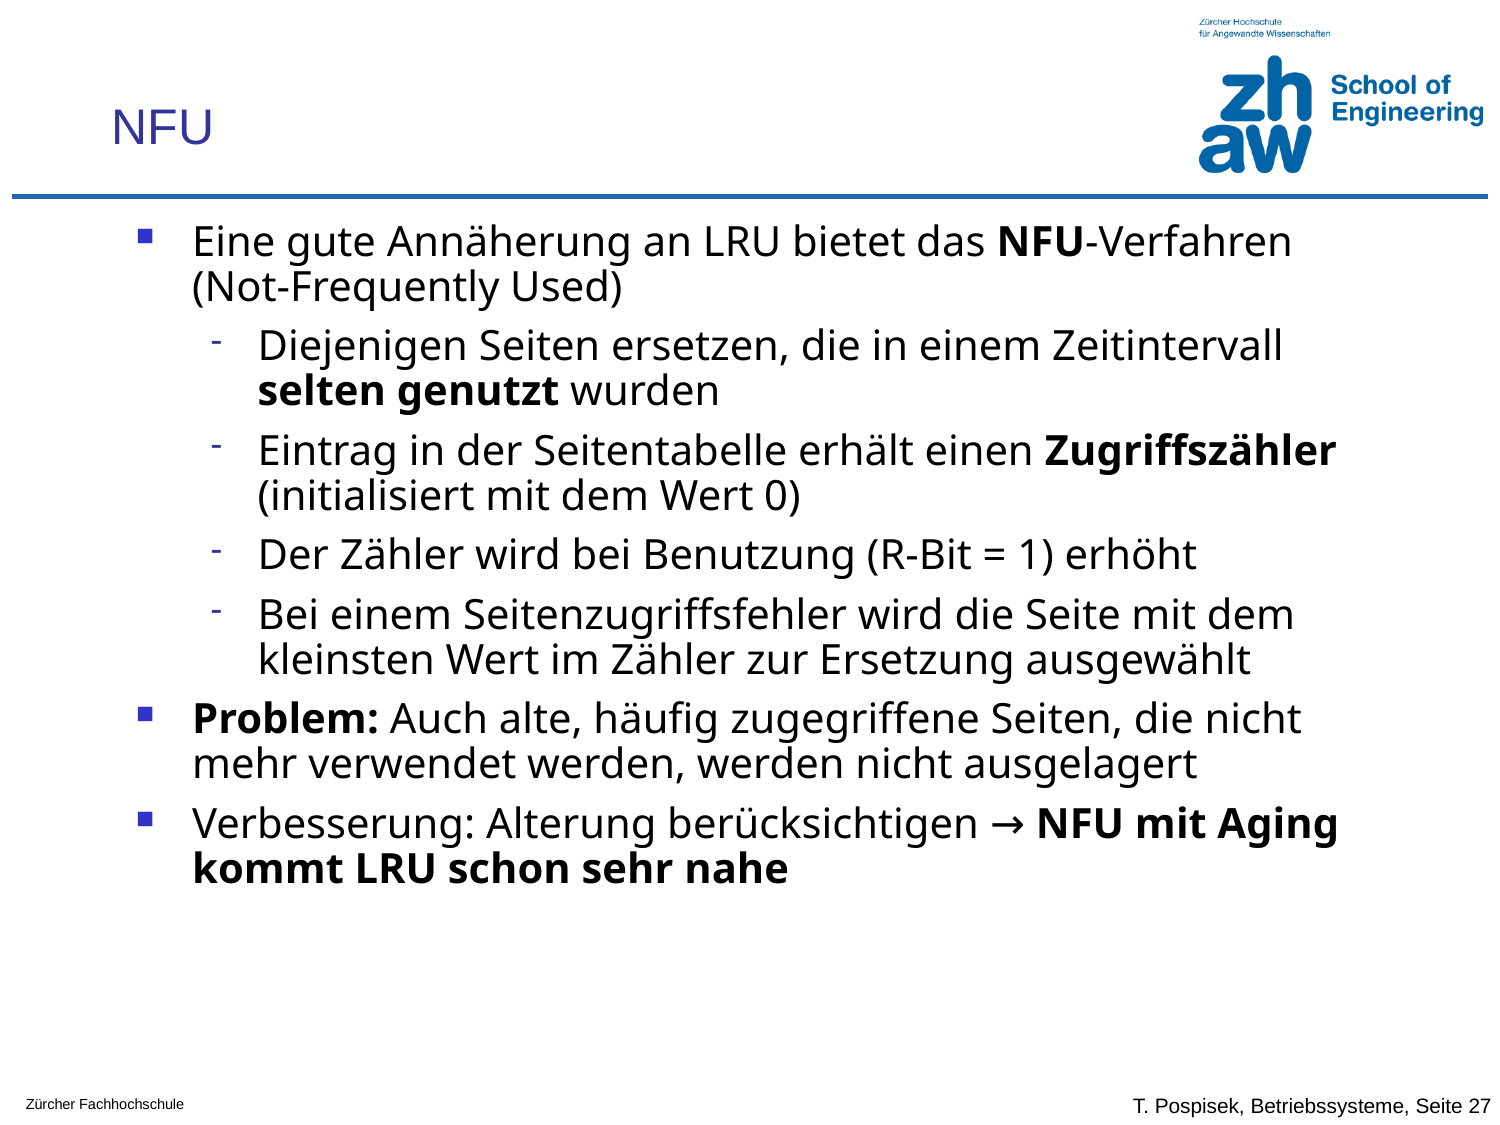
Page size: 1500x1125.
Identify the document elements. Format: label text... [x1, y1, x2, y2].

picture [1199, 19, 1483, 173]
list Eine gute Annäherung an LRU bietet das NFU-Verfahren (Not-Frequently Used) Diejenigen Seiten ersetzen, die in einem Zeitintervall selten genutzt wurden Eintrag in der Seitentabelle erhält einen Zugriffszähler (initialisiert mit dem Wert 0) Der Zähler wird bei Benutzung (R-Bit = 1) erhöht Bei einem Seitenzugriffsfehler wird die Seite mit dem kleinsten Wert im Zähler zur Ersetzung ausgewählt Problem: Auch alte, häufig zugegriffene Seiten, die nicht mehr verwendet werden, werden nicht ausgelagert Verbesserung: Alterung berücksichtigen → NFU mit Aging kommt LRU schon sehr nahe [120, 212, 1375, 950]
title NFU [96, 50, 1375, 163]
